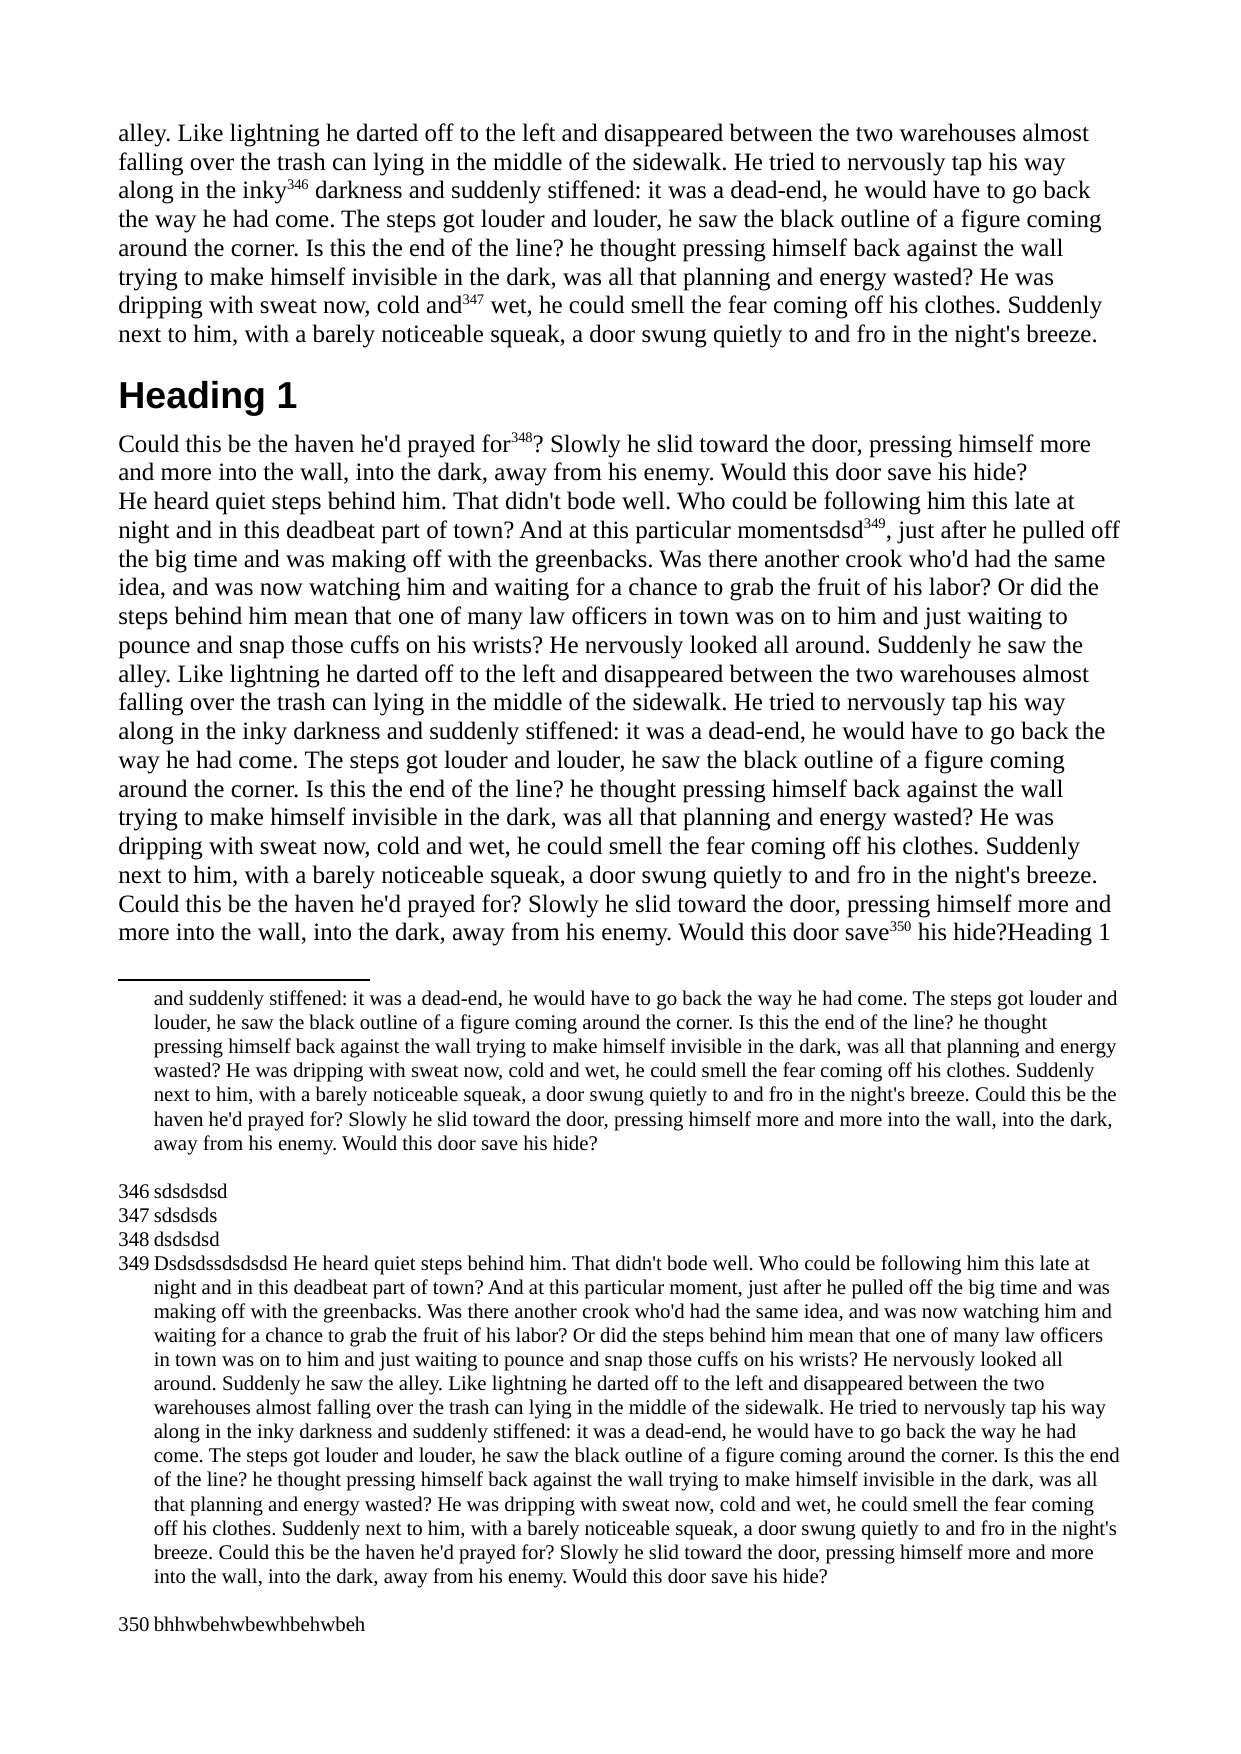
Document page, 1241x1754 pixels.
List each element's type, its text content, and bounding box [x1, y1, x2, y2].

text dsdsdsd [118, 1227, 1122, 1251]
text sdsdsds [118, 1203, 1122, 1227]
text sdsdsdsd [118, 1179, 1122, 1203]
text Dsdsdssdsdsdsd He heard quiet steps behind him. That didn't bode well. Who could be following him this late at night and in this deadbeat part of town? And at this particular moment, just after he pulled off the big time and was making off with the greenbacks. Was there another crook who'd had the same idea, and was now watching him and waiting for a chance to grab the fruit of his labor? Or did the steps behind him mean that one of many law officers in town was on to him and just waiting to pounce and snap those cuffs on his wrists? He nervously looked all around. Suddenly he saw the alley. Like lightning he darted off to the left and disappeared between the two warehouses almost falling over the trash can lying in the middle of the sidewalk. He tried to nervously tap his way along in the inky darkness and suddenly stiffened: it was a dead-end, he would have to go back the way he had come. The steps got louder and louder, he saw the black outline of a figure coming around the corner. Is this the end of the line? he thought pressing himself back against the wall trying to make himself invisible in the dark, was all that planning and energy wasted? He was dripping with sweat now, cold and wet, he could smell the fear coming off his clothes. Suddenly next to him, with a barely noticeable squeak, a door swung quietly to and fro in the night's breeze. Could this be the haven he'd prayed for? Slowly he slid toward the door, pressing himself more and more into the wall, into the dark, away from his enemy. Would this door save his hide? [118, 1251, 1122, 1588]
subtitle Heading 1 [118, 373, 1122, 416]
text and suddenly stiffened: it was a dead-end, he would have to go back the way he had come. The steps got louder and louder, he saw the black outline of a figure coming around the corner. Is this the end of the line? he thought pressing himself back against the wall trying to make himself invisible in the dark, was all that planning and energy wasted? He was dripping with sweat now, cold and wet, he could smell the fear coming off his clothes. Suddenly next to him, with a barely noticeable squeak, a door swung quietly to and fro in the night's breeze. Could this be the haven he'd prayed for? Slowly he slid toward the door, pressing himself more and more into the wall, into the dark, away from his enemy. Would this door save his hide? [118, 986, 1122, 1154]
text bhhwbehwbewhbehwbeh [118, 1612, 1122, 1636]
text Could this be the haven he'd prayed for? Slowly he slid toward the door, pressing himself more and more into the wall, into the dark, away from his enemy. Would this door save his hide? [118, 429, 1122, 486]
text He heard quiet steps behind him. That didn't bode well. Who could be following him this late at night and in this deadbeat part of town? And at this particular momentsdsd, just after he pulled off the big time and was making off with the greenbacks. Was there another crook who'd had the same idea, and was now watching him and waiting for a chance to grab the fruit of his labor? Or did the steps behind him mean that one of many law officers in town was on to him and just waiting to pounce and snap those cuffs on his wrists? He nervously looked all around. Suddenly he saw the alley. Like lightning he darted off to the left and disappeared between the two warehouses almost falling over the trash can lying in the middle of the sidewalk. He tried to nervously tap his way along in the inky darkness and suddenly stiffened: it was a dead-end, he would have to go back the way he had come. The steps got louder and louder, he saw the black outline of a figure coming around the corner. Is this the end of the line? he thought pressing himself back against the wall trying to make himself invisible in the dark, was all that planning and energy wasted? He was dripping with sweat now, cold and wet, he could smell the fear coming off his clothes. Suddenly next to him, with a barely noticeable squeak, a door swung quietly to and fro in the night's breeze. Could this be the haven he'd prayed for? Slowly he slid toward the door, pressing himself more and more into the wall, into the dark, away from his enemy. Would this door save his hide?Heading 1 [118, 486, 1122, 946]
text alley. Like lightning he darted off to the left and disappeared between the two warehouses almost falling over the trash can lying in the middle of the sidewalk. He tried to nervously tap his way along in the inky darkness and suddenly stiffened: it was a dead-end, he would have to go back the way he had come. The steps got louder and louder, he saw the black outline of a figure coming around the corner. Is this the end of the line? he thought pressing himself back against the wall trying to make himself invisible in the dark, was all that planning and energy wasted? He was dripping with sweat now, cold and wet, he could smell the fear coming off his clothes. Suddenly next to him, with a barely noticeable squeak, a door swung quietly to and fro in the night's breeze. [118, 118, 1122, 348]
